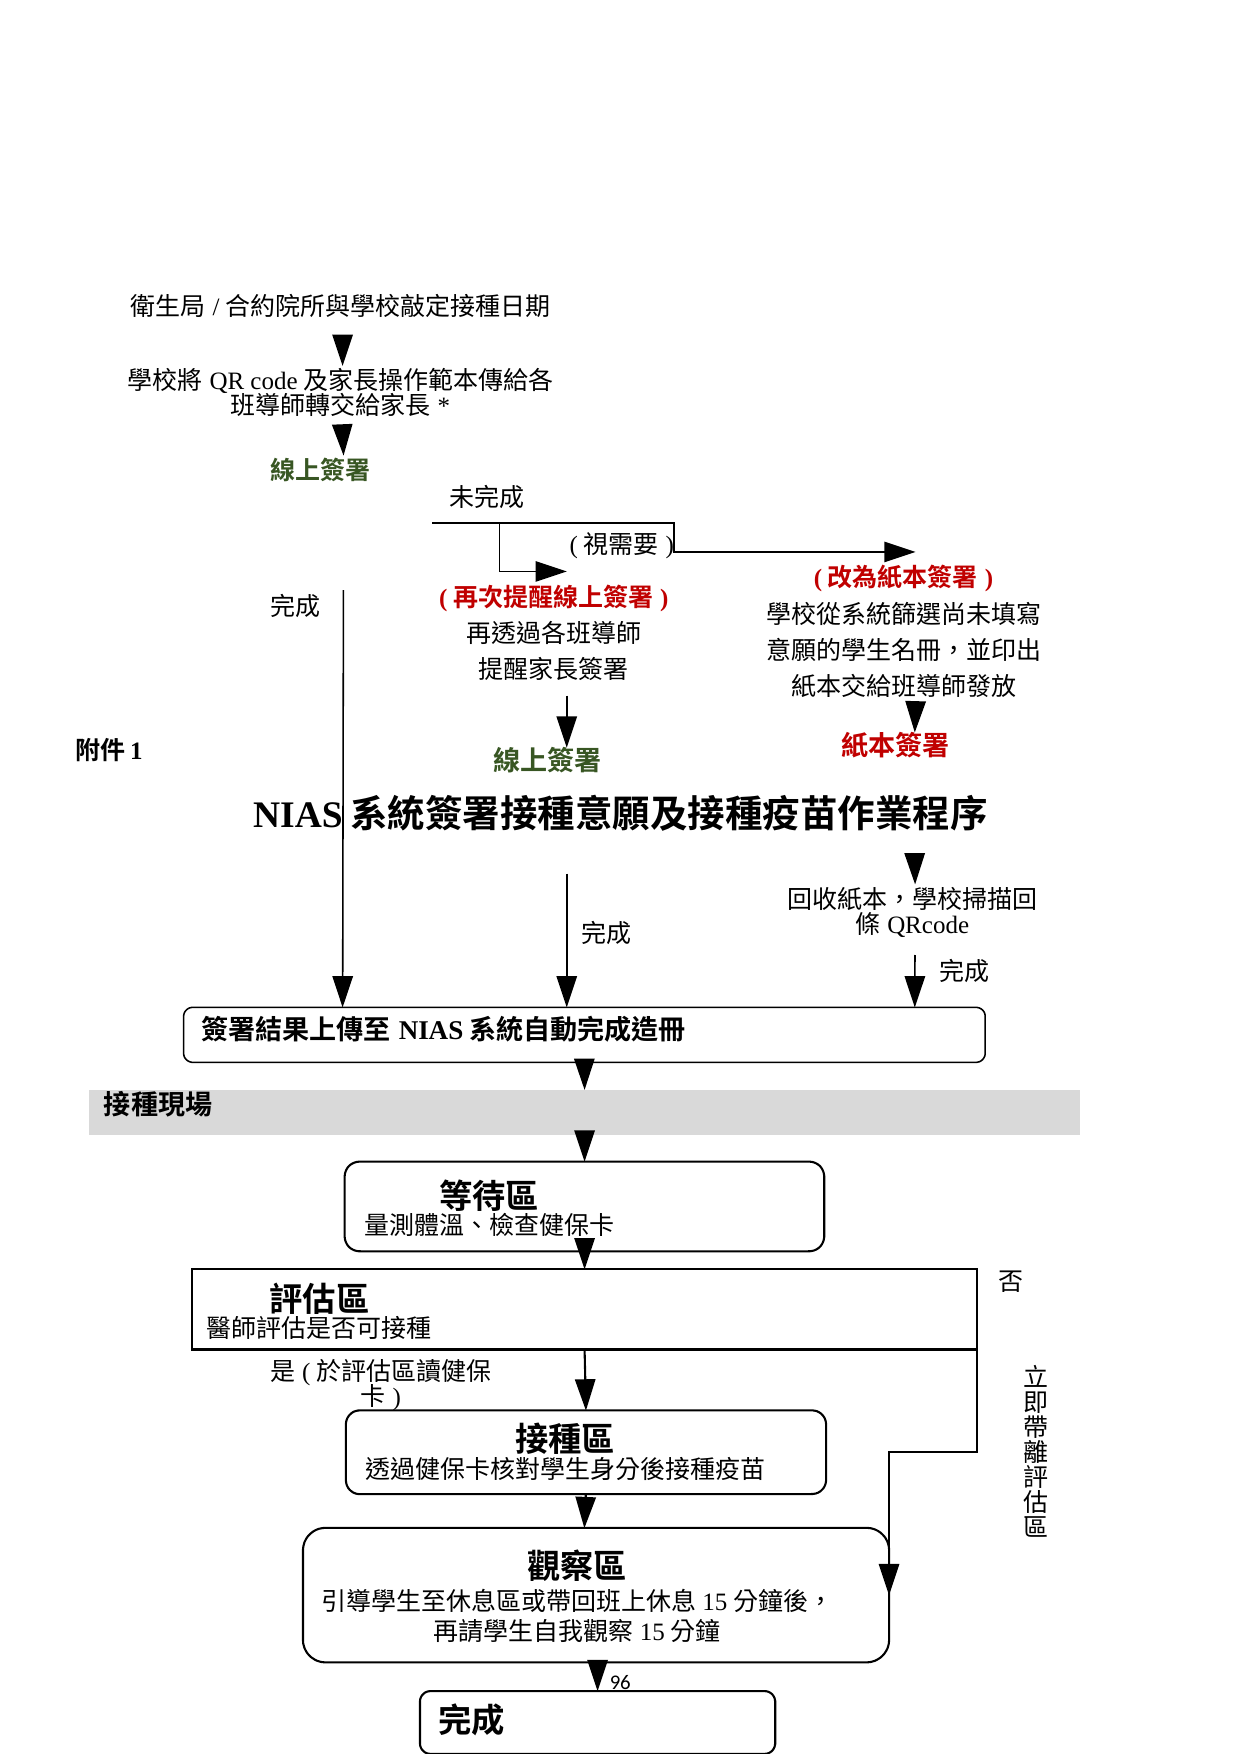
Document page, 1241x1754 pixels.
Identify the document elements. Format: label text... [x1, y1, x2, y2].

text 附件1 [344, 707, 1165, 770]
text 系統簽署接種意願及接種疫苗作業程序 [344, 770, 1165, 832]
text 附件1 [75, 707, 342, 770]
text NIAS [75, 770, 342, 832]
